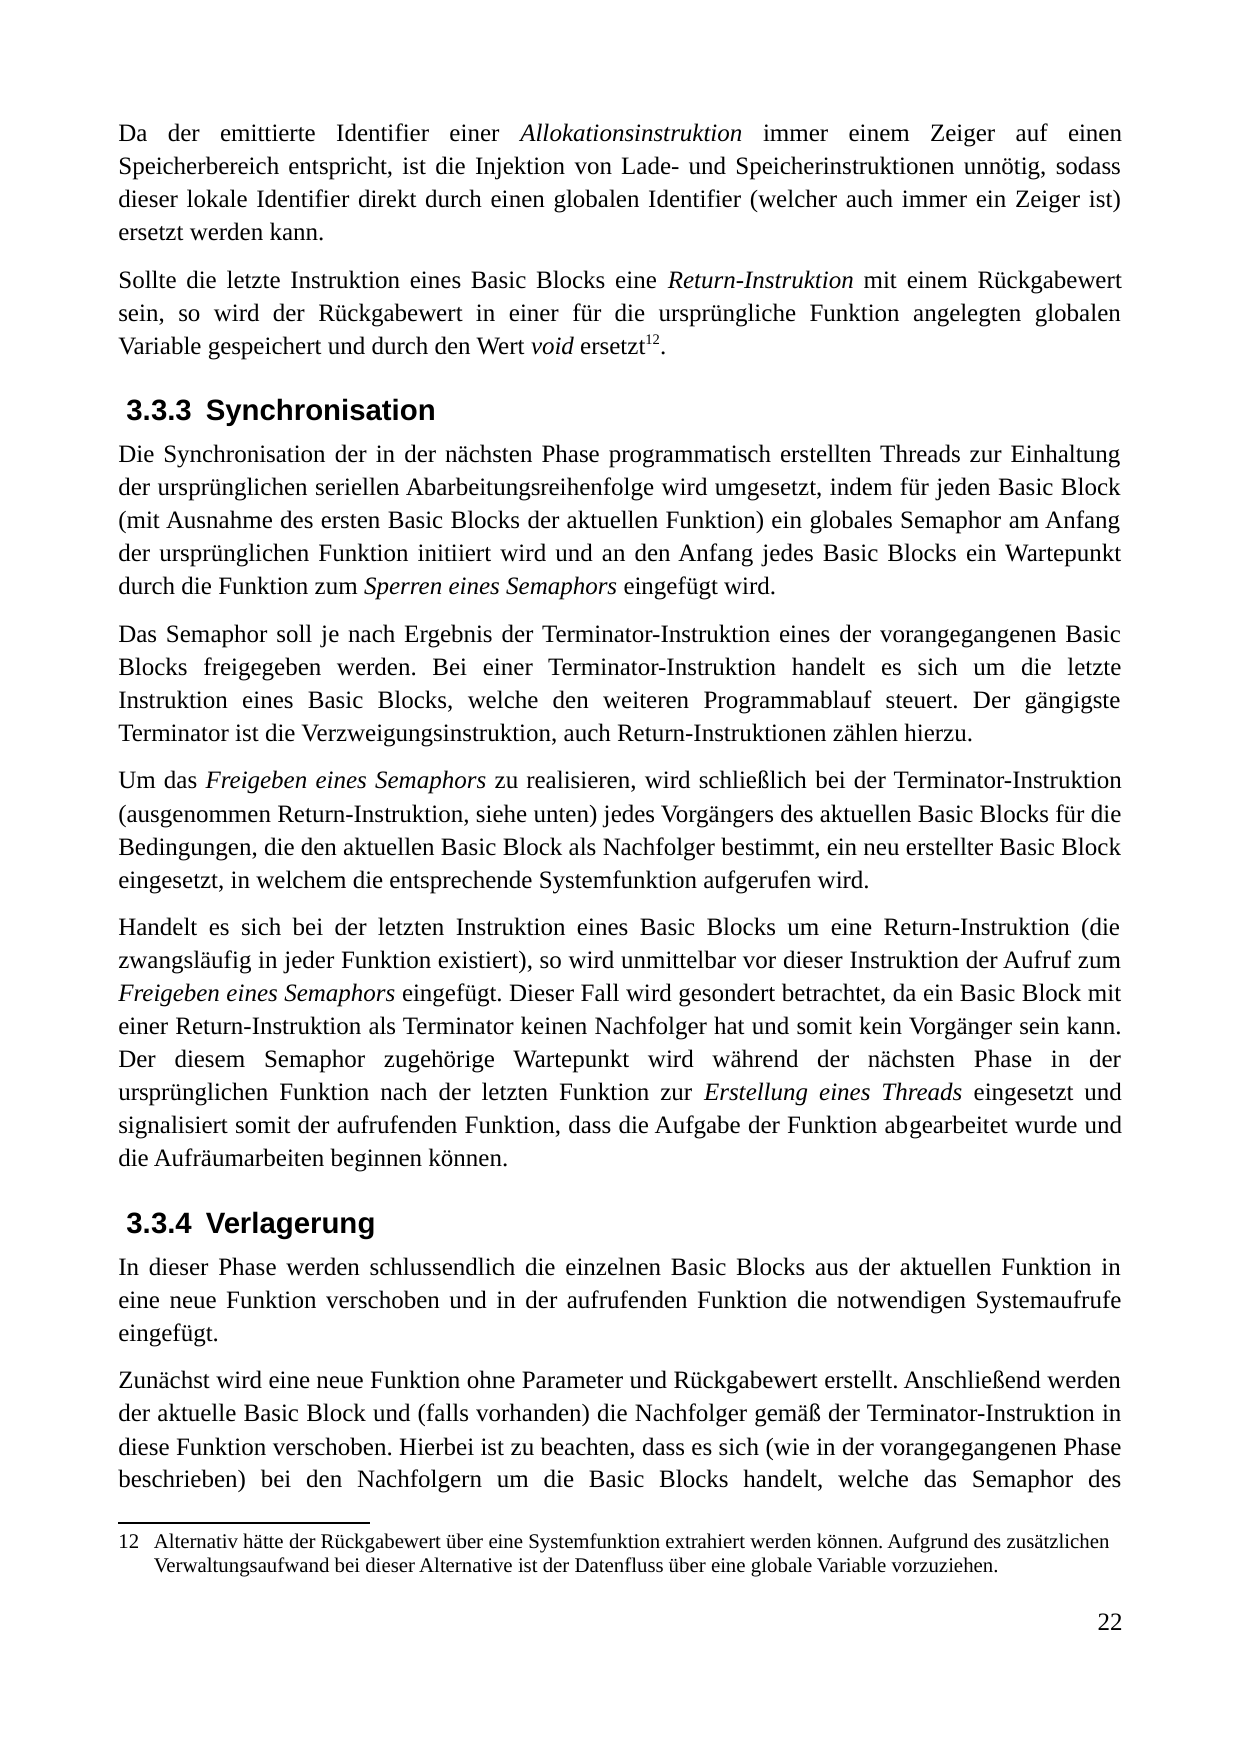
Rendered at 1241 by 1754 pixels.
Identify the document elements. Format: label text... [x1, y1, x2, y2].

subtitle Synchronisation [118, 393, 1122, 427]
subtitle Verlagerung [118, 1206, 1122, 1239]
text Die Synchronisation der in der nächsten Phase programmatisch erstellten Threads zur Einhaltung der ursprünglichen seriellen Abarbeitungsreihenfolge wird umgesetzt, indem für jeden Basic Block (mit Ausnahme des ersten Basic Blocks der aktuellen Funktion) ein globales Semaphor am Anfang der ursprünglichen Funktion initiiert wird und an den Anfang jedes Basic Blocks ein Wartepunkt durch die Funktion zum Sperren eines Semaphors eingefügt wird. [118, 439, 1122, 600]
text Sollte die letzte Instruktion eines Basic Blocks eine Return-Instruktion mit einem Rückgabewert sein, so wird der Rückgabewert in einer für die ursprüngliche Funktion angelegten globalen Variable gespeichert und durch den Wert void ersetzt. [118, 265, 1122, 359]
text Zunächst wird eine neue Funktion ohne Parameter und Rückgabewert erstellt. Anschließend werden der aktuelle Basic Block und (falls vorhanden) die Nachfolger gemäß der Terminator-Instruktion in diese Funktion verschoben. Hierbei ist zu beachten, dass es sich (wie in der vorangegangenen Phase beschrieben) bei den Nachfolgern um die Basic Blocks handelt, welche das Semaphor des [118, 1366, 1122, 1493]
text In dieser Phase werden schlussendlich die einzelnen Basic Blocks aus der aktuellen Funktion in eine neue Funktion verschoben und in der aufrufenden Funktion die notwendigen Systemaufrufe eingefügt. [118, 1252, 1122, 1347]
text Da der emittierte Identifier einer Allokationsinstruktion immer einem Zeiger auf einen Speicherbereich entspricht, ist die Injektion von Lade- und Speicherinstruktionen unnötig, sodass dieser lokale Identifier direkt durch einen globalen Identifier (welcher auch immer ein Zeiger ist) ersetzt werden kann. [118, 118, 1122, 246]
text Das Semaphor soll je nach Ergebnis der Terminator-Instruktion eines der vorangegangenen Basic Blocks freigegeben werden. Bei einer Terminator-Instruktion handelt es sich um die letzte Instruktion eines Basic Blocks, welche den weiteren Programmablauf steuert. Der gängigste Terminator ist die Verzweigungsinstruktion, auch Return-Instruktionen zählen hierzu. [118, 619, 1122, 747]
text Handelt es sich bei der letzten Instruktion eines Basic Blocks um eine Return-Instruktion (die zwangsläufig in jeder Funktion existiert), so wird unmittelbar vor dieser Instruktion der Aufruf zum Freigeben eines Semaphors eingefügt. Dieser Fall wird gesondert betrachtet, da ein Basic Block mit einer Return-Instruktion als Terminator keinen Nachfolger hat und somit kein Vorgänger sein kann. Der diesem Semaphor zugehörige Wartepunkt wird während der nächsten Phase in der ursprünglichen Funktion nach der letzten Funktion zur Erstellung eines Threads eingesetzt und signalisiert somit der aufrufenden Funktion, dass die Aufgabe der Funktion abgearbeitet wurde und die Aufräumarbeiten beginnen können. [118, 912, 1122, 1172]
text Alternativ hätte der Rückgabewert über eine Systemfunktion extrahiert werden können. Aufgrund des zusätzlichen Verwaltungsaufwand bei dieser Alternative ist der Datenfluss über eine globale Variable vorzuziehen. [118, 1529, 1122, 1577]
text Um das Freigeben eines Semaphors zu realisieren, wird schließlich bei der Terminator-Instruktion (ausgenommen Return-Instruktion, siehe unten) jedes Vorgängers des aktuellen Basic Blocks für die Bedingungen, die den aktuellen Basic Block als Nachfolger bestimmt, ein neu erstellter Basic Block eingesetzt, in welchem die entsprechende Systemfunktion aufgerufen wird. [118, 766, 1122, 893]
